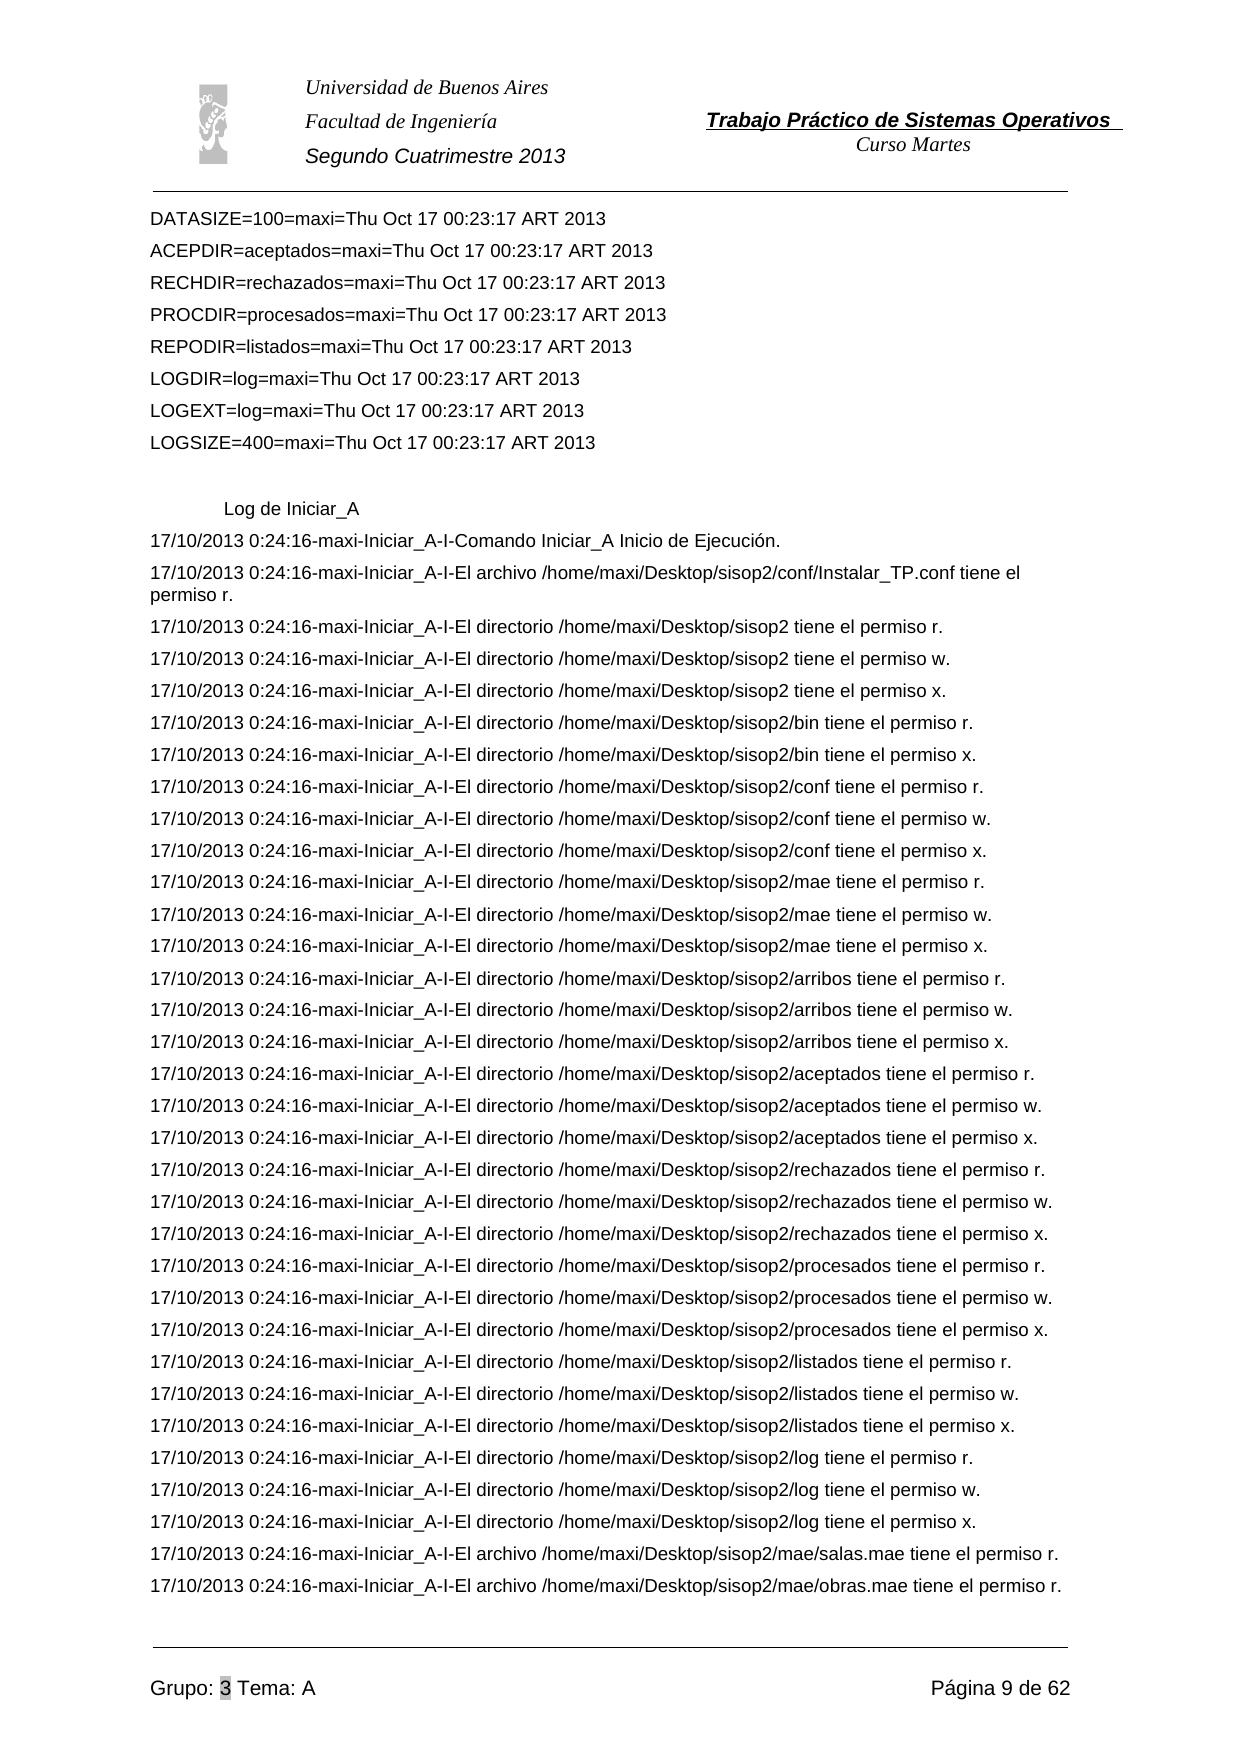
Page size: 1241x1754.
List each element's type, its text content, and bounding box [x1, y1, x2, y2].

text PROCDIR=procesados=maxi=Thu Oct 17 00:23:17 ART 2013 [150, 304, 1090, 325]
text 17/10/2013 0:24:16-maxi-Iniciar_A-I-El directorio /home/maxi/Desktop/sisop2 tiene el permiso w. [150, 647, 1090, 669]
text 17/10/2013 0:24:16-maxi-Iniciar_A-I-El directorio /home/maxi/Desktop/sisop2/aceptados tiene el permiso x. [150, 1127, 1090, 1149]
text LOGSIZE=400=maxi=Thu Oct 17 00:23:17 ART 2013 [150, 432, 1090, 453]
text 17/10/2013 0:24:16-maxi-Iniciar_A-I-El directorio /home/maxi/Desktop/sisop2/bin tiene el permiso r. [150, 711, 1090, 733]
text 17/10/2013 0:24:16-maxi-Iniciar_A-I-El directorio /home/maxi/Desktop/sisop2/arribos tiene el permiso x. [150, 1031, 1090, 1053]
text 17/10/2013 0:24:16-maxi-Iniciar_A-I-El directorio /home/maxi/Desktop/sisop2/rechazados tiene el permiso x. [150, 1223, 1090, 1245]
text 17/10/2013 0:24:16-maxi-Iniciar_A-I-El directorio /home/maxi/Desktop/sisop2/procesados tiene el permiso x. [150, 1319, 1090, 1341]
text REPODIR=listados=maxi=Thu Oct 17 00:23:17 ART 2013 [150, 336, 1090, 357]
text 17/10/2013 0:24:16-maxi-Iniciar_A-I-El directorio /home/maxi/Desktop/sisop2/procesados tiene el permiso w. [150, 1287, 1090, 1309]
text 17/10/2013 0:24:16-maxi-Iniciar_A-I-El directorio /home/maxi/Desktop/sisop2/mae tiene el permiso r. [150, 871, 1090, 893]
text RECHDIR=rechazados=maxi=Thu Oct 17 00:23:17 ART 2013 [150, 272, 1090, 293]
text 17/10/2013 0:24:16-maxi-Iniciar_A-I-El directorio /home/maxi/Desktop/sisop2/aceptados tiene el permiso w. [150, 1095, 1090, 1117]
text 17/10/2013 0:24:16-maxi-Iniciar_A-I-El directorio /home/maxi/Desktop/sisop2/conf tiene el permiso r. [150, 775, 1090, 797]
text 17/10/2013 0:24:16-maxi-Iniciar_A-I-El directorio /home/maxi/Desktop/sisop2/aceptados tiene el permiso r. [150, 1063, 1090, 1085]
text 17/10/2013 0:24:16-maxi-Iniciar_A-I-El directorio /home/maxi/Desktop/sisop2/bin tiene el permiso x. [150, 743, 1090, 765]
text 17/10/2013 0:24:16-maxi-Iniciar_A-I-El directorio /home/maxi/Desktop/sisop2/listados tiene el permiso r. [150, 1351, 1090, 1373]
picture [198, 82, 231, 166]
text Log de Iniciar_A [150, 498, 1090, 519]
text 17/10/2013 0:24:16-maxi-Iniciar_A-I-El directorio /home/maxi/Desktop/sisop2 tiene el permiso x. [150, 679, 1090, 701]
text 17/10/2013 0:24:16-maxi-Iniciar_A-I-El directorio /home/maxi/Desktop/sisop2/procesados tiene el permiso r. [150, 1255, 1090, 1277]
text 17/10/2013 0:24:16-maxi-Iniciar_A-I-El directorio /home/maxi/Desktop/sisop2/conf tiene el permiso w. [150, 807, 1090, 829]
text 17/10/2013 0:24:16-maxi-Iniciar_A-I-Comando Iniciar_A Inicio de Ejecución. [150, 530, 1090, 552]
text 17/10/2013 0:24:16-maxi-Iniciar_A-I-El directorio /home/maxi/Desktop/sisop2/log tiene el permiso r. [150, 1447, 1090, 1468]
text 17/10/2013 0:24:16-maxi-Iniciar_A-I-El directorio /home/maxi/Desktop/sisop2/conf tiene el permiso x. [150, 839, 1090, 861]
text 17/10/2013 0:24:16-maxi-Iniciar_A-I-El archivo /home/maxi/Desktop/sisop2/conf/Instalar_TP.conf tiene el permiso r. [150, 562, 1090, 605]
text 17/10/2013 0:24:16-maxi-Iniciar_A-I-El directorio /home/maxi/Desktop/sisop2 tiene el permiso r. [150, 616, 1090, 637]
text 17/10/2013 0:24:16-maxi-Iniciar_A-I-El directorio /home/maxi/Desktop/sisop2/rechazados tiene el permiso w. [150, 1191, 1090, 1213]
text 17/10/2013 0:24:16-maxi-Iniciar_A-I-El directorio /home/maxi/Desktop/sisop2/rechazados tiene el permiso r. [150, 1159, 1090, 1181]
text 17/10/2013 0:24:16-maxi-Iniciar_A-I-El archivo /home/maxi/Desktop/sisop2/mae/salas.mae tiene el permiso r. [150, 1543, 1090, 1564]
text LOGDIR=log=maxi=Thu Oct 17 00:23:17 ART 2013 [150, 368, 1090, 389]
text 17/10/2013 0:24:16-maxi-Iniciar_A-I-El directorio /home/maxi/Desktop/sisop2/mae tiene el permiso w. [150, 903, 1090, 925]
text 17/10/2013 0:24:16-maxi-Iniciar_A-I-El directorio /home/maxi/Desktop/sisop2/arribos tiene el permiso w. [150, 999, 1090, 1021]
text 17/10/2013 0:24:16-maxi-Iniciar_A-I-El directorio /home/maxi/Desktop/sisop2/listados tiene el permiso w. [150, 1383, 1090, 1404]
text 17/10/2013 0:24:16-maxi-Iniciar_A-I-El directorio /home/maxi/Desktop/sisop2/log tiene el permiso x. [150, 1511, 1090, 1532]
text ACEPDIR=aceptados=maxi=Thu Oct 17 00:23:17 ART 2013 [150, 240, 1090, 261]
text 17/10/2013 0:24:16-maxi-Iniciar_A-I-El archivo /home/maxi/Desktop/sisop2/mae/obras.mae tiene el permiso r. [150, 1575, 1090, 1596]
text 17/10/2013 0:24:16-maxi-Iniciar_A-I-El directorio /home/maxi/Desktop/sisop2/listados tiene el permiso x. [150, 1415, 1090, 1437]
text DATASIZE=100=maxi=Thu Oct 17 00:23:17 ART 2013 [150, 208, 1090, 229]
text 17/10/2013 0:24:16-maxi-Iniciar_A-I-El directorio /home/maxi/Desktop/sisop2/mae tiene el permiso x. [150, 935, 1090, 957]
text LOGEXT=log=maxi=Thu Oct 17 00:23:17 ART 2013 [150, 400, 1090, 421]
text 17/10/2013 0:24:16-maxi-Iniciar_A-I-El directorio /home/maxi/Desktop/sisop2/arribos tiene el permiso r. [150, 967, 1090, 989]
text 17/10/2013 0:24:16-maxi-Iniciar_A-I-El directorio /home/maxi/Desktop/sisop2/log tiene el permiso w. [150, 1479, 1090, 1501]
